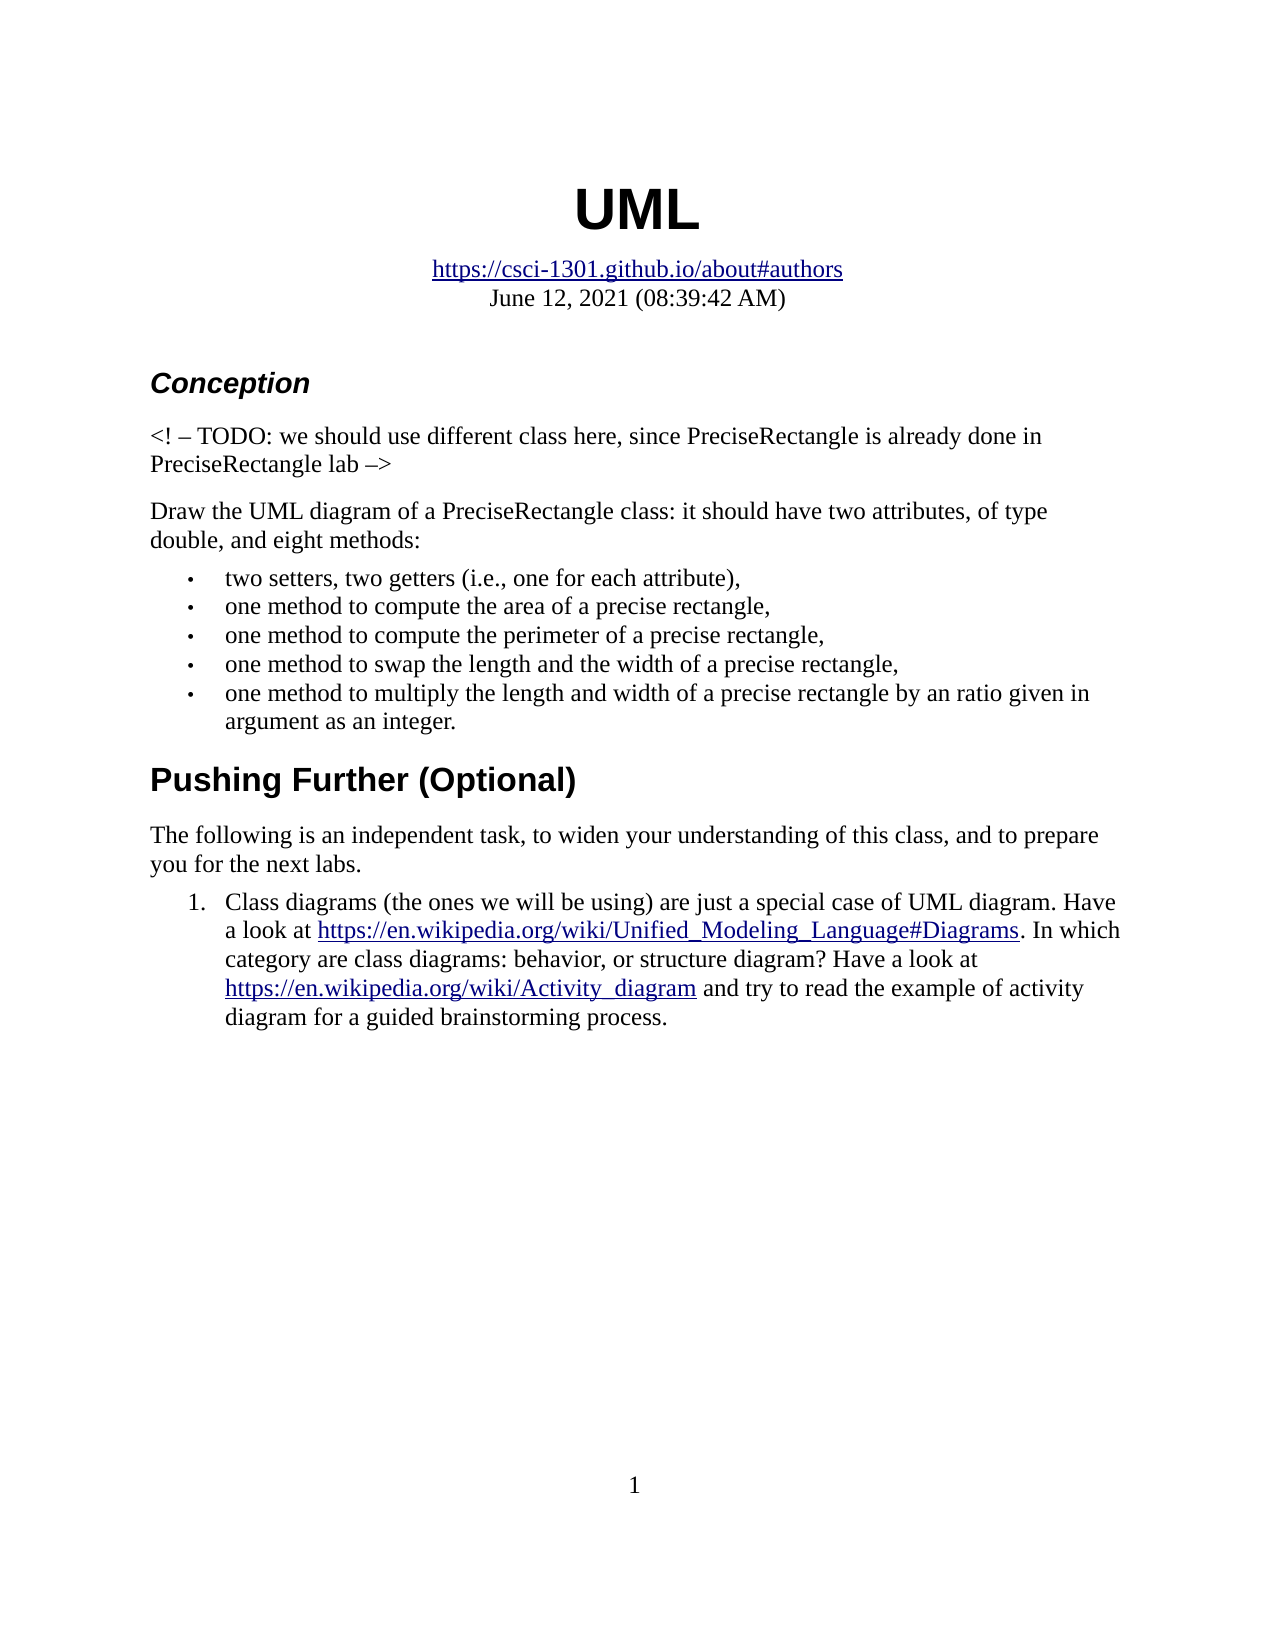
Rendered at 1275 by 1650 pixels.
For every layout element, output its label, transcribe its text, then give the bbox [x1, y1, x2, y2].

subtitle Conception [150, 366, 1125, 399]
list one method to swap the length and the width of a precise rectangle, [187, 649, 1125, 678]
text https://csci-1301.github.io/about#authors [150, 254, 1125, 283]
list Class diagrams (the ones we will be using) are just a special case of UML diagram. Have a look at https://en.wikipedia.org/wiki/Unified_Modeling_Language#Diagrams. In which category are class diagrams: behavior, or structure diagram? Have a look at https://en.wikipedia.org/wiki/Activity_diagram and try to read the example of activity diagram for a guided brainstorming process. [187, 887, 1125, 1031]
list two setters, two getters (i.e., one for each attribute), [187, 563, 1125, 591]
text <! – TODO: we should use different class here, since PreciseRectangle is already done in PreciseRectangle lab –> [150, 421, 1125, 478]
text Draw the UML diagram of a PreciseRectangle class: it should have two attributes, of type double, and eight methods: [150, 496, 1125, 554]
text The following is an independent task, to widen your understanding of this class, and to prepare you for the next labs. [150, 820, 1125, 878]
subtitle Pushing Further (Optional) [150, 760, 1125, 799]
list one method to compute the perimeter of a precise rectangle, [187, 620, 1125, 649]
list one method to multiply the length and width of a precise rectangle by an ratio given in argument as an integer. [187, 678, 1125, 735]
title UML [150, 175, 1125, 242]
text June 12, 2021 (08:39:42 AM) [150, 283, 1125, 312]
list one method to compute the area of a precise rectangle, [187, 591, 1125, 620]
